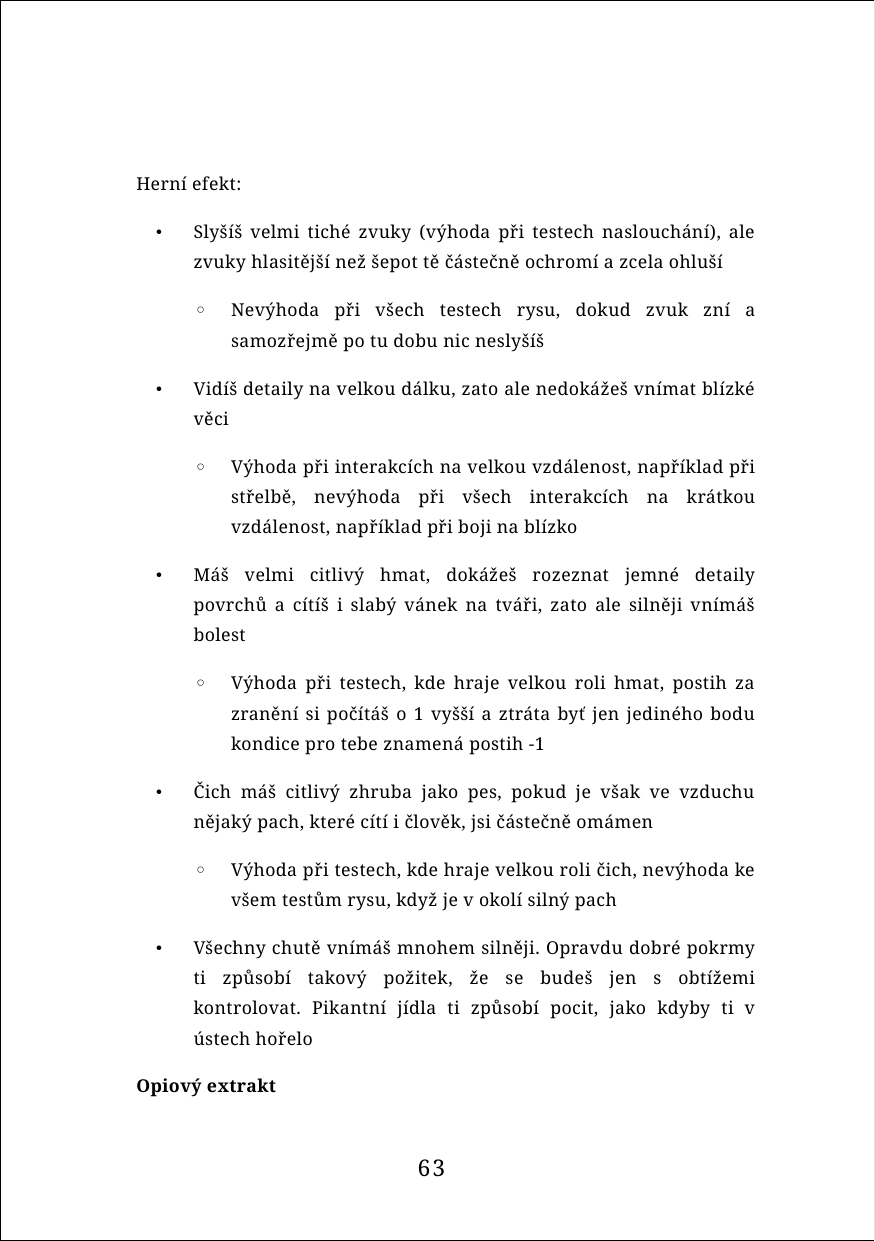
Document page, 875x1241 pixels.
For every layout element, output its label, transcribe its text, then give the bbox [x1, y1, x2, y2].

list Výhoda při testech, kde hraje velkou roli čich, nevýhoda ke všem testům rysu, když je v okolí silný pach [193, 857, 756, 912]
list Všechny chutě vnímáš mnohem silněji. Opravdu dobré pokrmy ti způsobí takový požitek, že se budeš jen s obtížemi kontrolovat. Pikantní jídla ti způsobí pocit, jako kdyby ti v ústech hořelo [156, 935, 756, 1050]
list Čich máš citlivý zhruba jako pes, pokud je však ve vzduchu nějaký pach, které cítí i člověk, jsi částečně omámen [156, 779, 756, 833]
list Nevýhoda při všech testech rysu, dokud zvuk zní a samozřejmě po tu dobu nic neslyšíš [193, 298, 756, 352]
list Vidíš detaily na velkou dálku, zato ale nedokážeš vnímat blízké věci [156, 376, 756, 430]
text Opiový extrakt [136, 1074, 756, 1098]
list Výhoda při interakcích na velkou vzdálenost, například při střelbě, nevýhoda při všech interakcích na krátkou vzdálenost, například při boji na blízko [193, 454, 756, 539]
list Máš velmi citlivý hmat, dokážeš rozeznat jemné detaily povrchů a cítíš i slabý vánek na tváři, zato ale silněji vnímáš bolest [156, 562, 756, 647]
list Výhoda při testech, kde hraje velkou roli hmat, postih za zranění si počítáš o 1 vyšší a ztráta byť jen jediného bodu kondice pro tebe znamená postih -1 [193, 671, 756, 755]
text Herní efekt: [136, 172, 756, 196]
list Slyšíš velmi tiché zvuky (výhoda při testech naslouchání), ale zvuky hlasitější než šepot tě částečně ochromí a zcela ohluší [156, 220, 756, 274]
